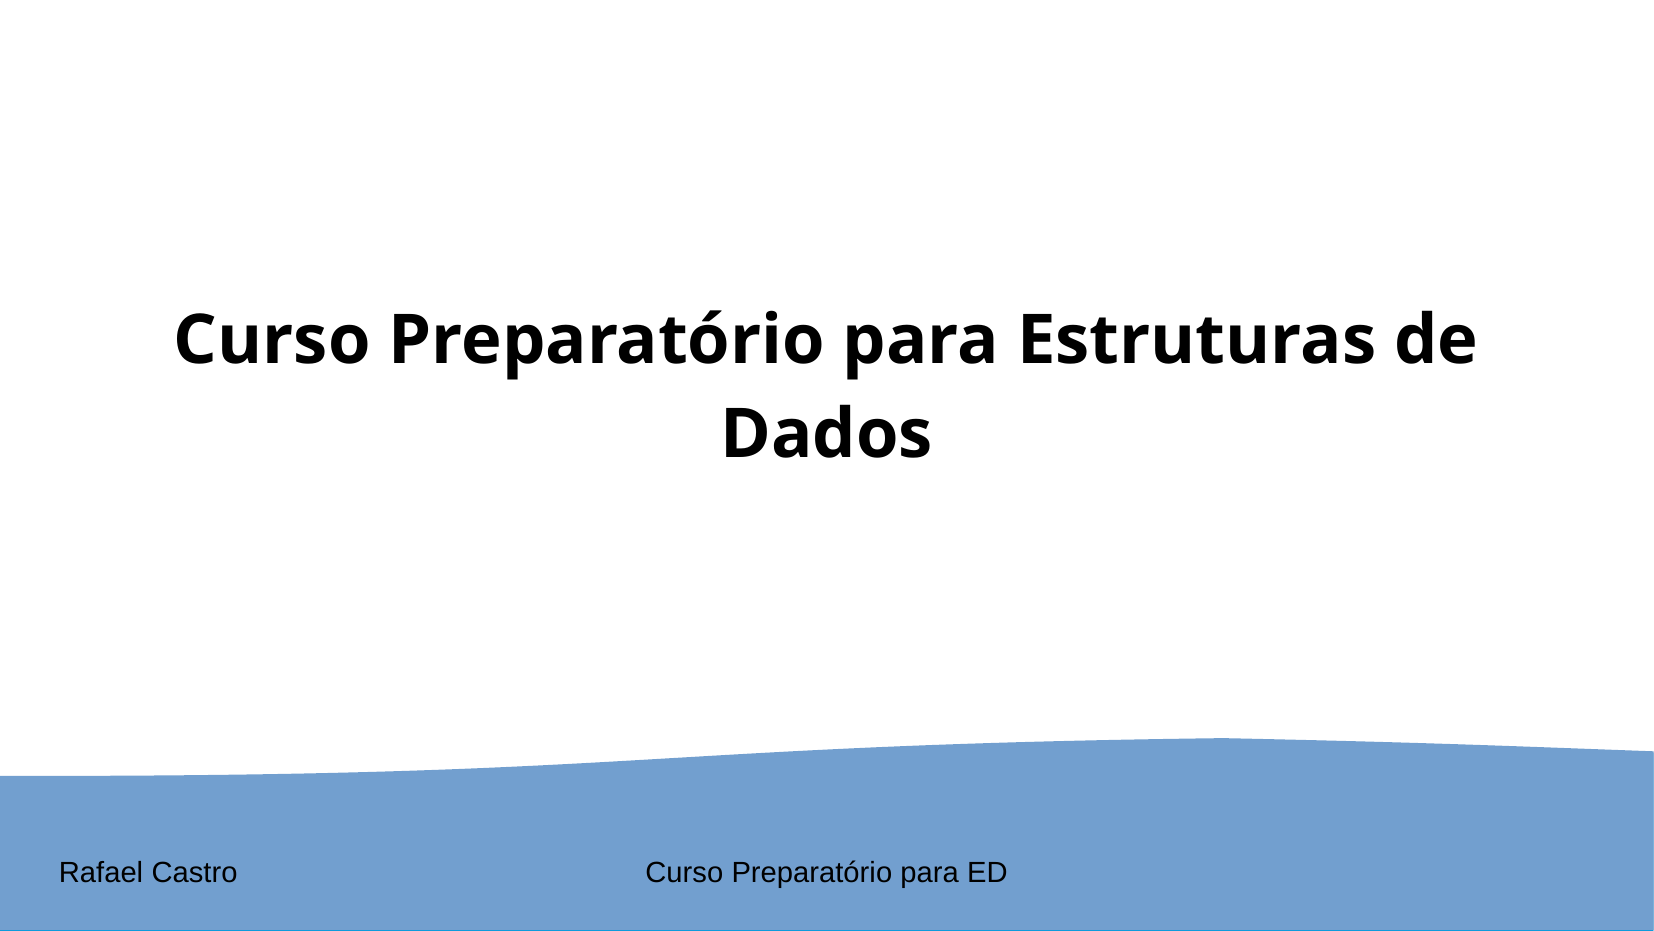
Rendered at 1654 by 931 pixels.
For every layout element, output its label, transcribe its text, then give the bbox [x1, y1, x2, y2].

title Curso Preparatório para Estruturas de Dados [88, 290, 1565, 478]
